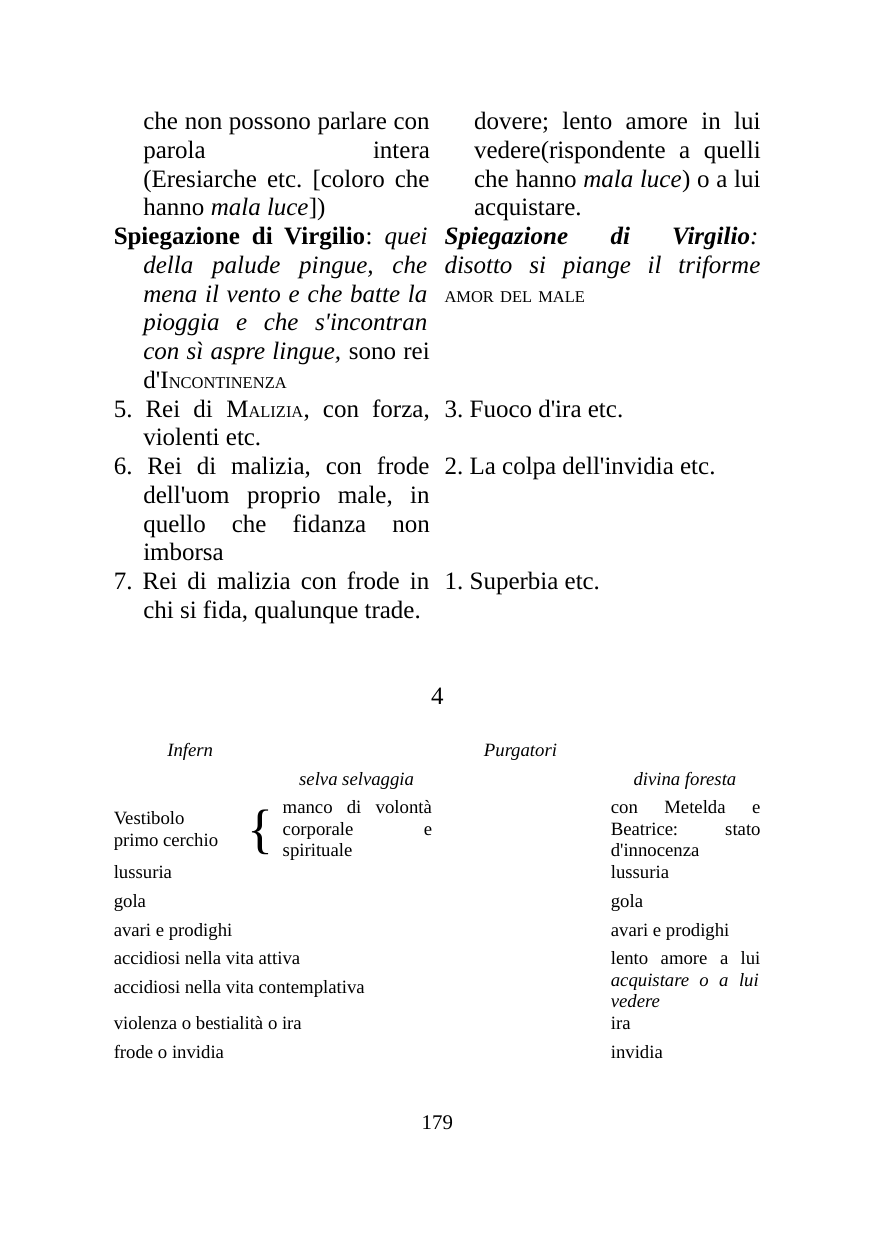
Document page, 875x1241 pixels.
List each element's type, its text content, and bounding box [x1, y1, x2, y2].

table_cell frode o invidia [106, 1041, 439, 1069]
table_cell [439, 947, 603, 976]
table_cell lussuria [603, 861, 768, 890]
table_cell [106, 768, 275, 796]
table_cell 5. Rei di Malizia, con forza, violenti etc. [106, 394, 437, 451]
table_cell avari e prodighi [603, 919, 768, 947]
table_cell divina foresta [603, 768, 768, 796]
table_cell 7. Rei di malizia con frode in chi si fida, qualunque trade. [106, 566, 437, 624]
table_cell [439, 768, 603, 796]
table_cell [439, 890, 603, 918]
table_cell Spiegazione di Virgilio: quei della palude pingue, che mena il vento e che batte la pioggia e che s'incontran con sì aspre lingue, sono rei d'Incontinenza [106, 221, 437, 394]
table_cell [439, 1041, 603, 1069]
table_cell Vestibolo primo cerchio [106, 796, 240, 861]
table_header [603, 739, 768, 767]
table_cell gola [106, 890, 439, 918]
table_cell manco di volontà corporale e spirituale [275, 796, 439, 861]
table_cell [439, 861, 603, 890]
table_cell 2. La colpa dell'invidia etc. [437, 451, 768, 566]
table_cell lussuria [106, 861, 439, 890]
table_cell [439, 1012, 603, 1041]
table_cell gola [603, 890, 768, 918]
table_cell [439, 796, 603, 861]
table_cell accidiosi nella vita contemplativa [106, 976, 439, 1012]
table_cell dovere; lento amore in lui vedere(rispondente a quelli che hanno mala luce) o a lui acquistare. [437, 106, 768, 221]
table_cell [439, 976, 603, 1012]
table_cell invidia [603, 1041, 768, 1069]
table_cell ira [603, 1012, 768, 1041]
table_cell con Metelda e Beatrice: stato d'innocenza [603, 796, 768, 861]
table_cell Spiegazione di Virgilio: disotto si piange il triforme amor del male [437, 221, 768, 394]
table_cell [439, 919, 603, 947]
table_cell 1. Superbia etc. [437, 566, 768, 624]
text 4 [106, 681, 768, 710]
table_cell 3. Fuoco d'ira etc. [437, 394, 768, 451]
table_cell selva selvaggia [275, 768, 439, 796]
table_cell { [240, 796, 275, 861]
table_cell 6. Rei di malizia, con frode dell'uom proprio male, in quello che fidanza non imborsa [106, 451, 437, 566]
table_cell che non possono parlare con parola intera (Eresiarche etc. [coloro che hanno mala luce]) [106, 106, 437, 221]
table_cell avari e prodighi [106, 919, 439, 947]
table_cell violenza o bestialità o ira [106, 1012, 439, 1041]
table_cell lento amore a lui acquistare o a lui vedere [603, 947, 768, 1012]
table_header Infern [106, 739, 275, 767]
table_cell accidiosi nella vita attiva [106, 947, 439, 976]
table_header Purgatori [439, 739, 603, 767]
table_header [275, 739, 439, 767]
